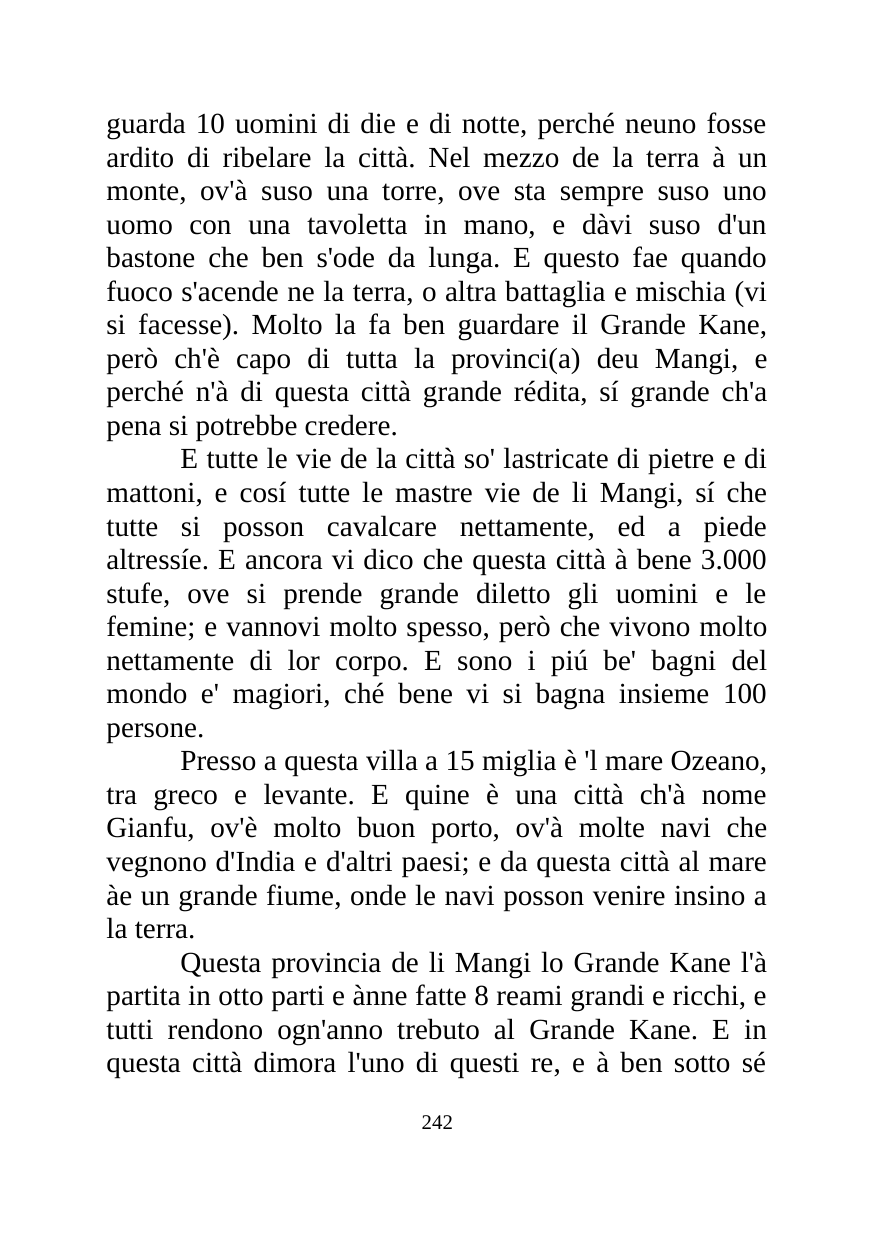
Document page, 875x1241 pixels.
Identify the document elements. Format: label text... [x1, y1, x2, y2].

text Questa provincia de li Mangi lo Grande Kane l'à partita in otto parti e ànne fatte 8 reami grandi e ricchi, e tutti rendono ogn'anno trebuto al Grande Kane. E in questa città dimora l'uno di questi re, e à ben sotto sé [106, 945, 768, 1079]
text E tutte le vie de la città so' lastricate di pietre e di mattoni, e cosí tutte le mastre vie de li Mangi, sí che tutte si posson cavalcare nettamente, ed a piede altressíe. E ancora vi dico che questa città à bene 3.000 stufe, ove si prende grande diletto gli uomini e le femine; e vannovi molto spesso, però che vivono molto nettamente di lor corpo. E sono i piú be' bagni del mondo e' magiori, ché bene vi si bagna insieme 100 persone. [106, 442, 768, 743]
text guarda 10 uomini di die e di notte, perché neuno fosse ardito di ribelare la città. Nel mezzo de la terra à un monte, ov'à suso una torre, ove sta sempre suso uno uomo con una tavoletta in mano, e dàvi suso d'un bastone che ben s'ode da lunga. E questo fae quando fuoco s'acende ne la terra, o altra battaglia e mischia (vi si facesse). Molto la fa ben guardare il Grande Kane, però ch'è capo di tutta la provinci(a) deu Mangi, e perché n'à di questa città grande rédita, sí grande ch'a pena si potrebbe credere. [106, 106, 768, 442]
text Presso a questa villa a 15 miglia è 'l mare Ozeano, tra greco e levante. E quine è una città ch'à nome Gianfu, ov'è molto buon porto, ov'à molte navi che vegnono d'India e d'altri paesi; e da questa città al mare àe un grande fiume, onde le navi posson venire insino a la terra. [106, 743, 768, 945]
